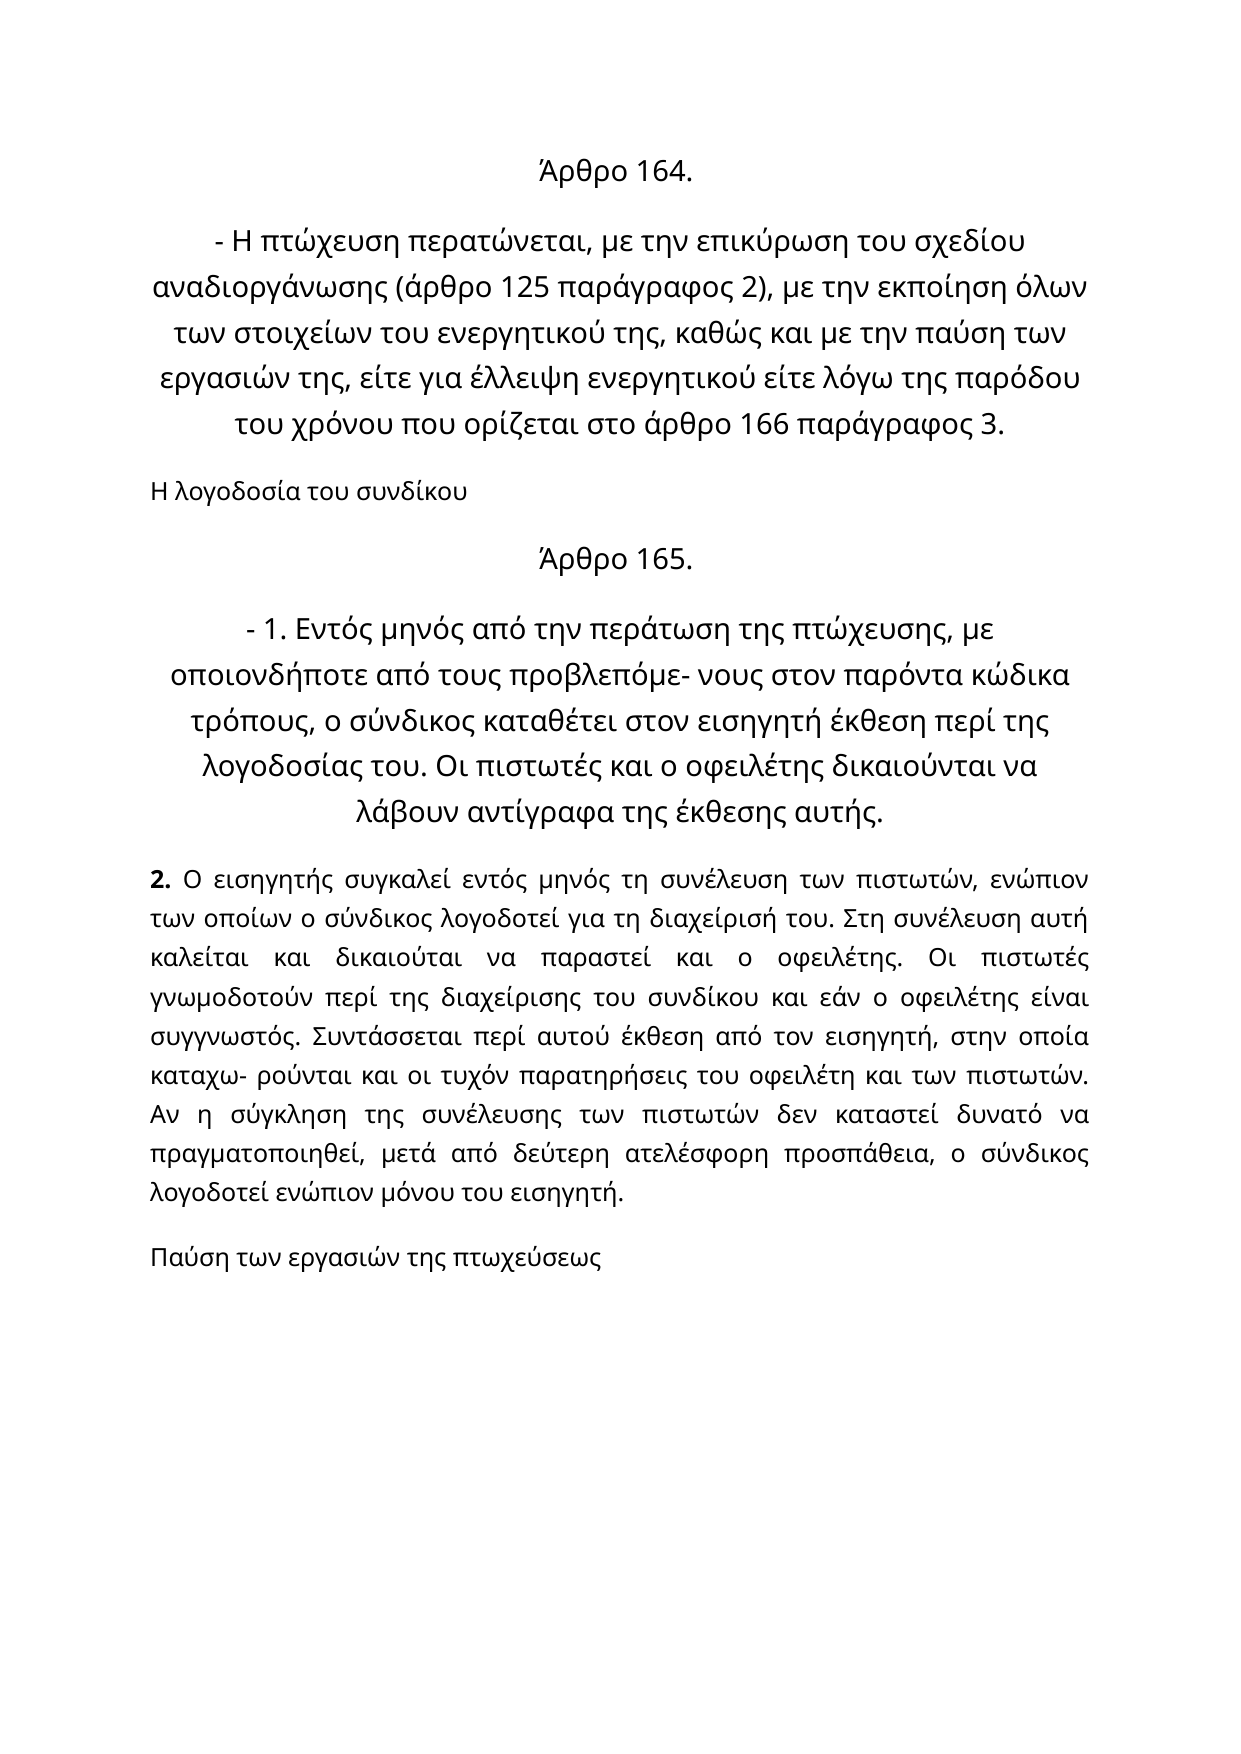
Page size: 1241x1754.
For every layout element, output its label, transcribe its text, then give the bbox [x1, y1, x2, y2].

subtitle - 1. Εντός μηνός από την περάτωση της πτώχευσης, με οποιονδήποτε από τους προβλεπόμε- νους στον παρόντα κώδικα τρόπους, ο σύνδικος καταθέτει στον εισηγητή έκθεση περί της λογοδοσίας του. Οι πιστωτές και ο οφειλέτης δικαιούνται να λάβουν αντίγραφα της έκθεσης αυτής. [150, 608, 1090, 831]
subtitle Άρθρο 165. [150, 538, 1090, 578]
text 2. Ο εισηγητής συγκαλεί εντός μηνός τη συνέλευση των πιστωτών, ενώπιον των οποίων ο σύνδικος λογοδοτεί για τη διαχείρισή του. Στη συνέλευση αυτή καλείται και δικαιούται να παραστεί και ο οφειλέτης. Οι πιστωτές γνωμοδοτούν περί της διαχείρισης του συνδίκου και εάν ο οφειλέτης είναι συγγνωστός. Συντάσσεται περί αυτού έκθεση από τον εισηγητή, στην οποία καταχω- ρούνται και οι τυχόν παρατηρήσεις του οφειλέτη και των πιστωτών. Αν η σύγκληση της συνέλευσης των πιστωτών δεν καταστεί δυνατό να πραγματοποιηθεί, μετά από δεύτερη ατελέσφορη προσπάθεια, ο σύνδικος λογοδοτεί ενώπιον μόνου του εισηγητή. [150, 862, 1090, 1209]
text Παύση των εργασιών της πτωχεύσεως [150, 1239, 1090, 1273]
subtitle - Η πτώχευση περατώνεται, με την επικύρωση του σχεδίου αναδιοργάνωσης (άρθρο 125 παράγραφος 2), με την εκποίηση όλων των στοιχείων του ενεργητικού της, καθώς και με την παύση των εργασιών της, είτε για έλλειψη ενεργητικού είτε λόγω της παρόδου του χρόνου που ορίζεται στο άρθρο 166 παράγραφος 3. [150, 221, 1090, 443]
text Η λογοδοσία του συνδίκου [150, 474, 1090, 508]
subtitle Άρθρο 164. [150, 150, 1090, 190]
